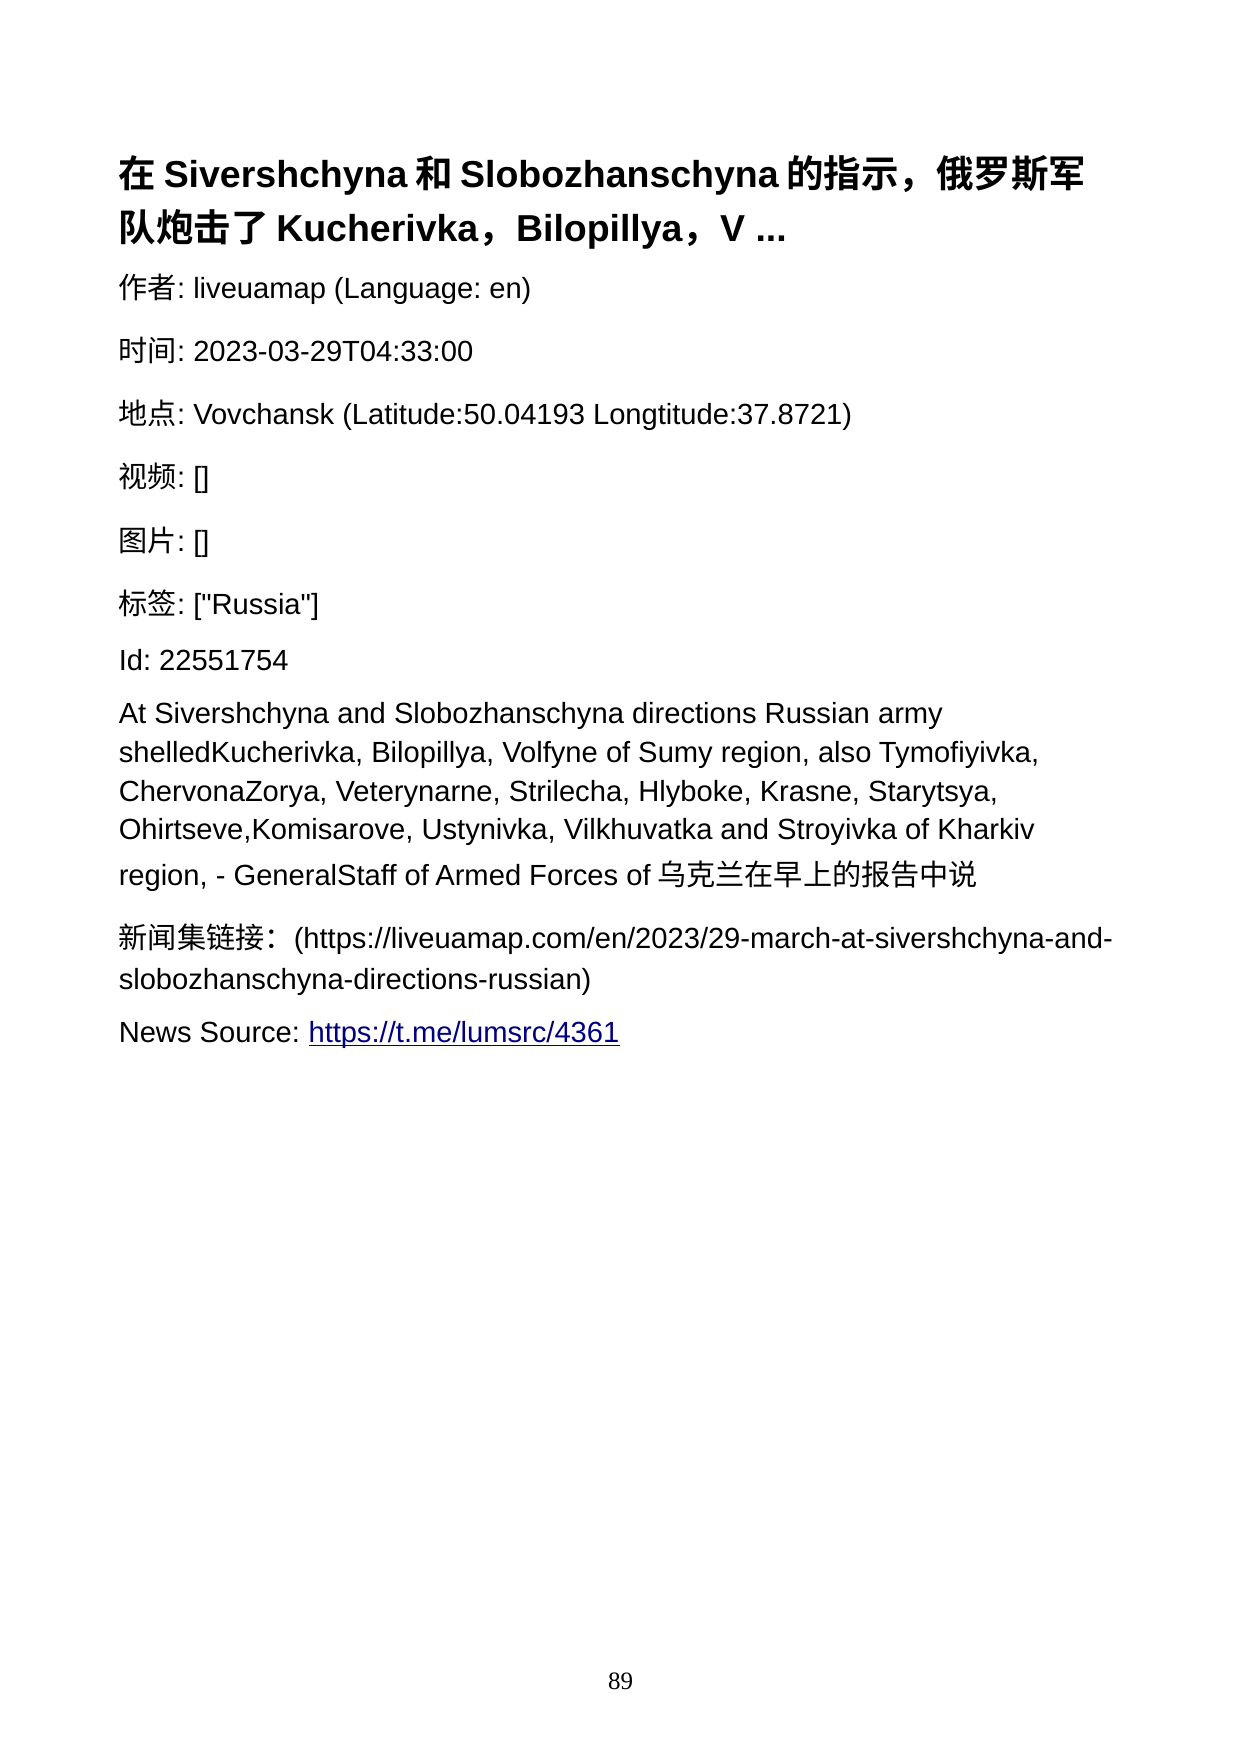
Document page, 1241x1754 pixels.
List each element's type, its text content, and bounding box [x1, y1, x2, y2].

text 地点: Vovchansk (Latitude:50.04193 Longtitude:37.8721) [118, 391, 1122, 433]
text 新闻集链接：(https://liveuamap.com/en/2023/29-march-at-sivershchyna-and-slobozhanschyna-directions-russian) [118, 915, 1122, 996]
text Id: 22551754 [118, 643, 1122, 677]
text 视频: [] [118, 454, 1122, 496]
text News Source: https://t.me/lumsrc/4361 [118, 1015, 1122, 1049]
subtitle 在Sivershchyna和Slobozhanschyna的指示，俄罗斯军队炮击了Kucherivka，Bilopillya，V ... [118, 143, 1122, 252]
text 图片: [] [118, 517, 1122, 559]
text At Sivershchyna and Slobozhanschyna directions Russian army shelledKucherivka, Bilopillya, Volfyne of Sumy region, also Tymofiyivka, ChervonaZorya, Veterynarne, Strilecha, Hlyboke, Krasne, Starytsya, Ohirtseve,Komisarove, Ustynivka, Vilkhuvatka and Stroyivka of Kharkiv region, - GeneralStaff of Armed Forces of乌克兰在早上的报告中说 [118, 696, 1122, 894]
text 标签: ["Russia"] [118, 580, 1122, 622]
text 作者: liveuamap (Language: en) [118, 264, 1122, 307]
text 时间: 2023-03-29T04:33:00 [118, 328, 1122, 370]
